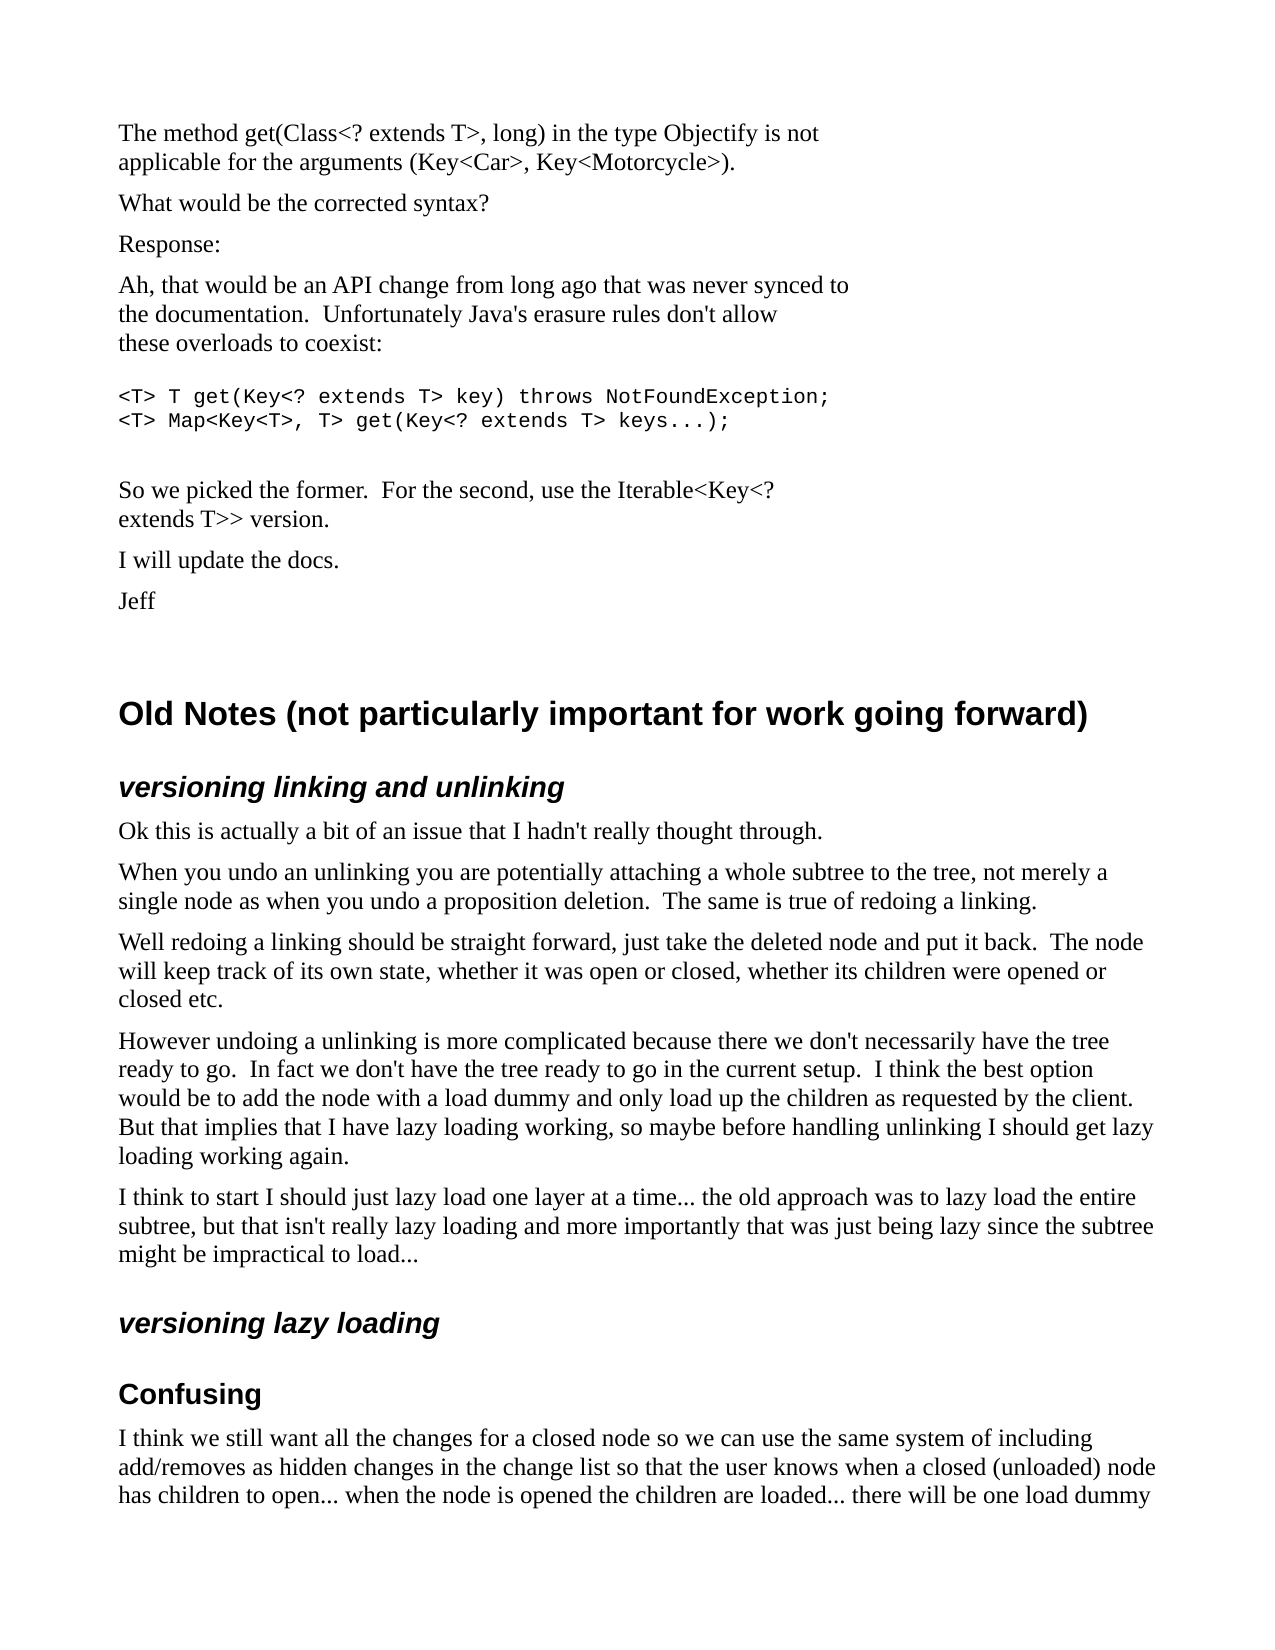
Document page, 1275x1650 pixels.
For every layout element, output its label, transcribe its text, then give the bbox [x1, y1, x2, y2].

text Jeff [118, 586, 1157, 615]
text I think we still want all the changes for a closed node so we can use the same system of including add/removes as hidden changes in the change list so that the user knows when a closed (unloaded) node has children to open... when the node is opened the children are loaded... there will be one load dummy [118, 1423, 1157, 1509]
subtitle versioning linking and unlinking [118, 770, 1157, 803]
text I will update the docs. [118, 545, 1157, 574]
text The method get(Class<? extends T>, long) in the type Objectify is not applicable for the arguments (Key<Car>, Key<Motorcycle>). [118, 118, 1157, 176]
text Response: [118, 229, 1157, 258]
subtitle Confusing [118, 1377, 1157, 1410]
text When you undo an unlinking you are potentially attaching a whole subtree to the tree, not merely a single node as when you undo a proposition deletion. The same is true of redoing a linking. [118, 857, 1157, 914]
subtitle versioning lazy loading [118, 1306, 1157, 1339]
text So we picked the former. For the second, use the Iterable<Key<? extends T>> version. [118, 475, 1157, 532]
text However undoing a unlinking is more complicated because there we don't necessarily have the tree ready to go. In fact we don't have the tree ready to go in the current setup. I think the best option would be to add the node with a load dummy and only load up the children as requested by the client. But that implies that I have lazy loading working, so maybe before handling unlinking I should get lazy loading working again. [118, 1026, 1157, 1169]
text <T> T get(Key<? extends T> key) throws NotFoundException; <T> Map<Key<T>, T> get(Key<? extends T> keys...); [118, 386, 1157, 434]
text Ah, that would be an API change from long ago that was never synced to the documentation. Unfortunately Java's erasure rules don't allow these overloads to coexist: [118, 271, 1157, 357]
text Ok this is actually a bit of an issue that I hadn't really thought through. [118, 816, 1157, 844]
text Well redoing a linking should be straight forward, just take the deleted node and put it back. The node will keep track of its own state, whether it was open or closed, whether its children were opened or closed etc. [118, 927, 1157, 1013]
text What would be the corrected syntax? [118, 188, 1157, 217]
subtitle Old Notes (not particularly important for work going forward) [118, 694, 1157, 732]
text I think to start I should just lazy load one layer at a time... the old approach was to lazy load the entire subtree, but that isn't really lazy loading and more importantly that was just being lazy since the subtree might be impractical to load... [118, 1182, 1157, 1268]
